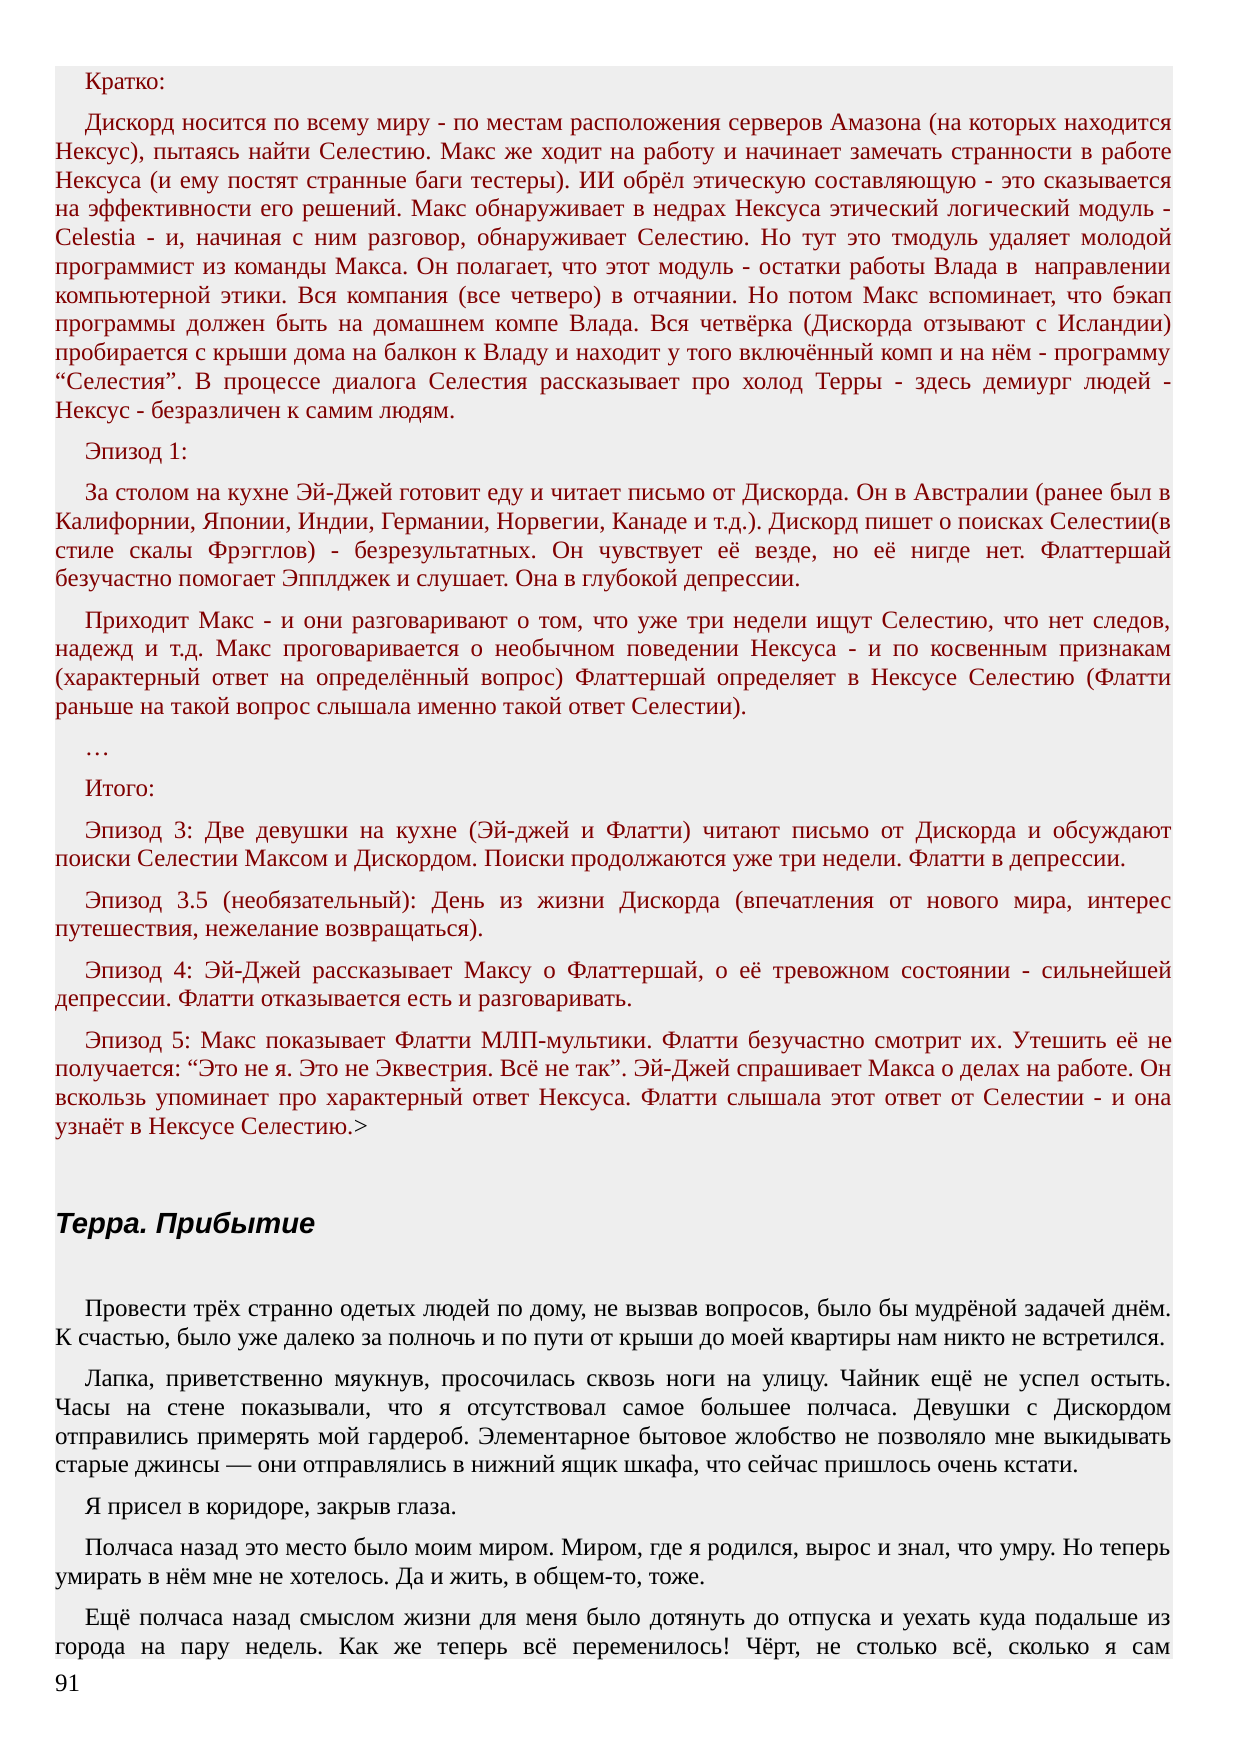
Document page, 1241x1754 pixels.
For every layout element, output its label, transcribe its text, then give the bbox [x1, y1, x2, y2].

text Эпизод 1: [55, 436, 1173, 465]
text … [55, 732, 1173, 761]
text Ещё полчаса назад смыслом жизни для меня было дотянуть до отпуска и уехать куда подальше из города на пару недель. Как же теперь всё переменилось! Чёрт, не столько всё, сколько я сам [55, 1602, 1173, 1659]
text Кратко: [55, 66, 1173, 95]
text Провести трёх странно одетых людей по дому, не вызвав вопросов, было бы мудрёной задачей днём. К счастью, было уже далеко за полночь и по пути от крыши до моей квартиры нам никто не встретился. [55, 1293, 1173, 1351]
text Я присел в коридоре, закрыв глаза. [55, 1491, 1173, 1519]
text Дискорд носится по всему миру - по местам расположения серверов Амазона (на которых находится Нексус), пытаясь найти Селестию. Макс же ходит на работу и начинает замечать странности в работе Нексуса (и ему постят странные баги тестеры). ИИ обрёл этическую составляющую - это сказывается на эффективности его решений. Макс обнаруживает в недрах Нексуса этический логический модуль - Celestia - и, начиная с ним разговор, обнаруживает Селестию. Но тут это тмодуль удаляет молодой программист из команды Макса. Он полагает, что этот модуль - остатки работы Влада в направлении компьютерной этики. Вся компания (все четверо) в отчаянии. Но потом Макс вспоминает, что бэкап программы должен быть на домашнем компе Влада. Вся четвёрка (Дискорда отзывают с Исландии) пробирается с крыши дома на балкон к Владу и находит у того включённый комп и на нём - программу “Селестия”. В процессе диалога Селестия рассказывает про холод Терры - здесь демиург людей - Нексус - безразличен к самим людям. [55, 107, 1173, 423]
text Эпизод 4: Эй-Джей рассказывает Максу о Флаттершай, о её тревожном состоянии - сильнейшей депрессии. Флатти отказывается есть и разговаривать. [55, 955, 1173, 1012]
text Итого: [55, 773, 1173, 802]
text Эпизод 3: Две девушки на кухне (Эй-джей и Флатти) читают письмо от Дискорда и обсуждают поиски Селестии Максом и Дискордом. Поиски продолжаются уже три недели. Флатти в депрессии. [55, 815, 1173, 872]
text Эпизод 3.5 (необязательный): День из жизни Дискорда (впечатления от нового мира, интерес путешествия, нежелание возвращаться). [55, 885, 1173, 942]
text За столом на кухне Эй-Джей готовит еду и читает письмо от Дискорда. Он в Австралии (ранее был в Калифорнии, Японии, Индии, Германии, Норвегии, Канаде и т.д.). Дискорд пишет о поисках Селестии(в стиле скалы Фрэгглов) - безрезультатных. Он чувствует её везде, но её нигде нет. Флаттершай безучастно помогает Эпплджек и слушает. Она в глубокой депрессии. [55, 477, 1173, 592]
text Полчаса назад это место было моим миром. Миром, где я родился, вырос и знал, что умру. Но теперь умирать в нём мне не хотелось. Да и жить, в общем-то, тоже. [55, 1532, 1173, 1589]
subtitle Терра. Прибытие [55, 1206, 1173, 1239]
text Приходит Макс - и они разговаривают о том, что уже три недели ищут Селестию, что нет следов, надежд и т.д. Макс проговаривается о необычном поведении Нексуса - и по косвенным признакам (характерный ответ на определённый вопрос) Флаттершай определяет в Нексусе Селестию (Флатти раньше на такой вопрос слышала именно такой ответ Селестии). [55, 605, 1173, 720]
text Эпизод 5: Макс показывает Флатти МЛП-мультики. Флатти безучастно смотрит их. Утешить её не получается: “Это не я. Это не Эквестрия. Всё не так”. Эй-Джей спрашивает Макса о делах на работе. Он вскользь упоминает про характерный ответ Нексуса. Флатти слышала этот ответ от Селестии - и она узнаёт в Нексусе Селестию.> [55, 1025, 1173, 1140]
text Лапка, приветственно мяукнув, просочилась сквозь ноги на улицу. Чайник ещё не успел остыть. Часы на стене показывали, что я отсутствовал самое большее полчаса. Девушки с Дискордом отправились примерять мой гардероб. Элементарное бытовое жлобство не позволяло мне выкидывать старые джинсы — они отправлялись в нижний ящик шкафа, что сейчас пришлось очень кстати. [55, 1363, 1173, 1478]
